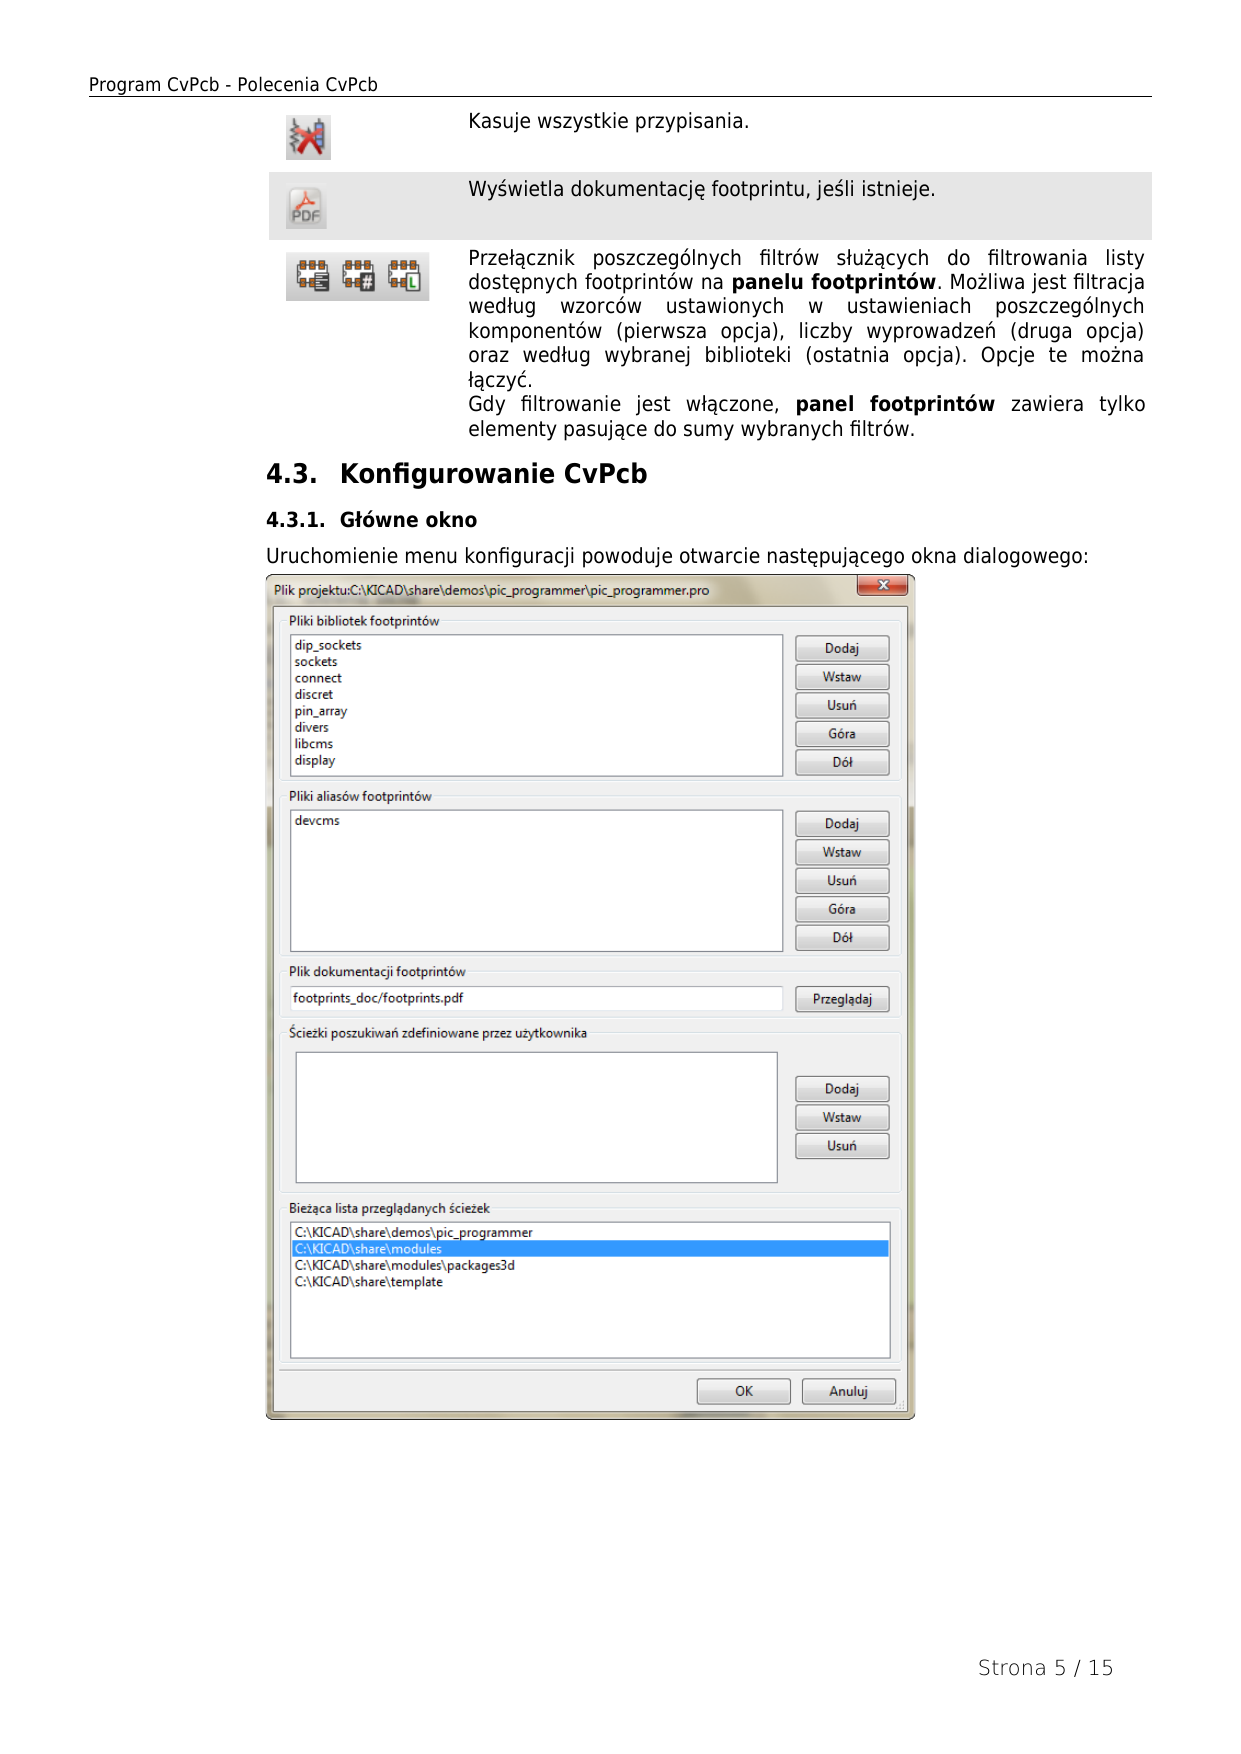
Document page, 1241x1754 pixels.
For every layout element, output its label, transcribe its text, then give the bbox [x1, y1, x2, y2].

text Uruchomienie menu konfiguracji powoduje otwarcie następującego okna dialogowego: [266, 544, 1152, 569]
picture [265, 574, 916, 1420]
subtitle Konfigurowanie CvPcb [266, 459, 1152, 490]
picture [286, 115, 331, 160]
picture [286, 251, 430, 301]
table_cell Przełącznik poszczególnych filtrów służących do filtrowania listy dostępnych footprintów na panelu footprintów. Możliwa jest filtracja według wzorców ustawionych w ustawieniach poszczególnych komponentów (pierwsza opcja), liczby wyprowadzeń (druga opcja) oraz według wybranej biblioteki (ostatnia opcja). Opcje te można łączyć. Gdy filtrowanie jest włączone, panel footprintów zawiera tylko elementy pasujące do sumy wybranych filtrów. [451, 240, 1152, 447]
picture [286, 183, 327, 229]
table_cell [269, 103, 451, 172]
table_cell [269, 240, 451, 447]
subtitle Główne okno [266, 508, 1152, 532]
table_cell Wyświetla dokumentację footprintu, jeśli istnieje. [451, 172, 1152, 240]
table_cell [269, 172, 451, 240]
table_cell Kasuje wszystkie przypisania. [451, 103, 1152, 172]
